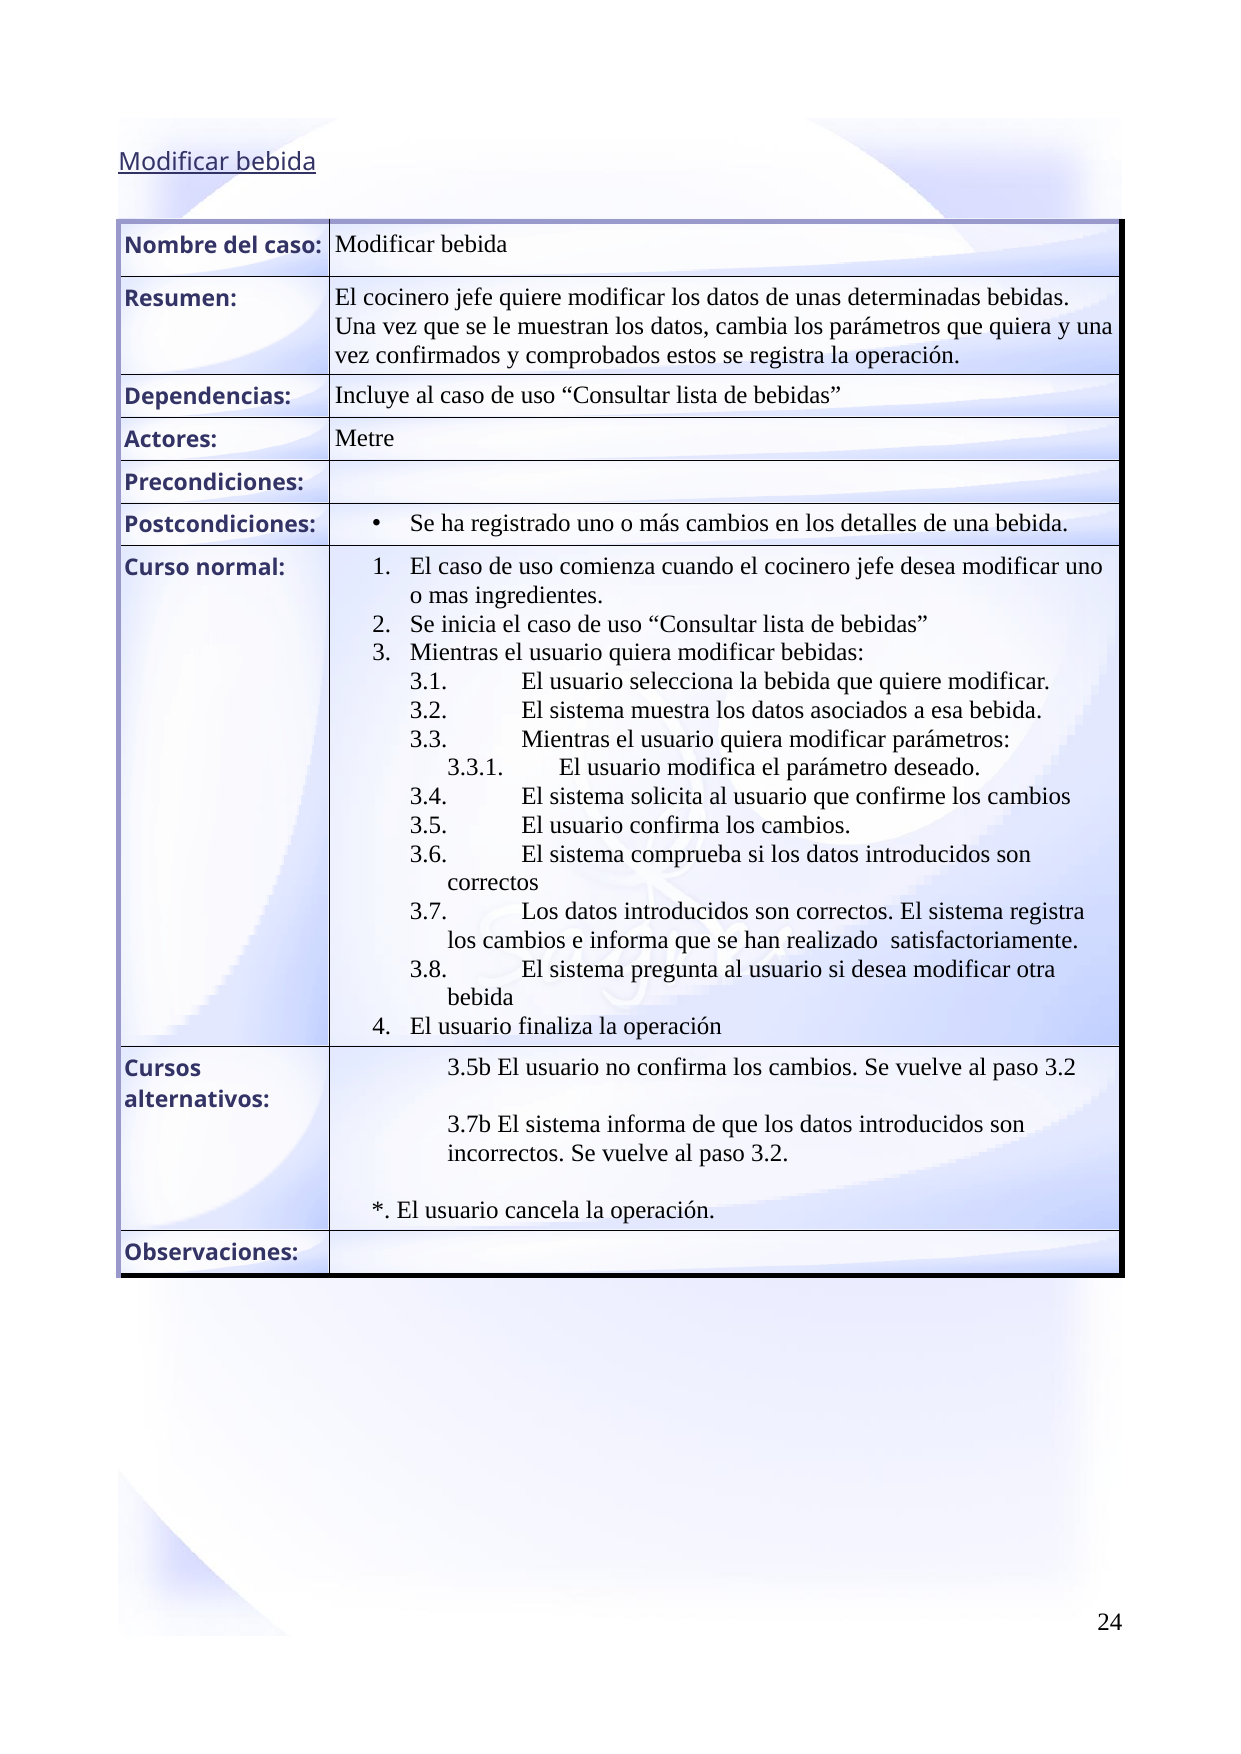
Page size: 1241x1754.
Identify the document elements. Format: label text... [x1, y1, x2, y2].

table_cell El cocinero jefe quiere modificar los datos de unas determinadas bebidas. Una vez que se le muestran los datos, cambia los parámetros que quiera y una vez confirmados y comprobados estos se registra la operación. [330, 277, 1119, 374]
table_cell Incluye al caso de uso “Consultar lista de bebidas” [330, 375, 1119, 417]
table_cell 3.5b El usuario no confirma los cambios. Se vuelve al paso 3.2 3.7b El sistema informa de que los datos introducidos son incorrectos. Se vuelve al paso 3.2. *. El usuario cancela la operación. [330, 1047, 1119, 1230]
picture [118, 1278, 1122, 1636]
table_cell Dependencias: [121, 375, 329, 417]
table_cell Curso normal: [121, 546, 329, 1046]
table_cell Precondiciones: [121, 461, 329, 503]
picture [118, 118, 1122, 143]
table_cell Cursos alternativos: [121, 1047, 329, 1230]
table_header Modificar bebida [330, 224, 1119, 276]
table_header Nombre del caso: [121, 224, 329, 276]
table_cell Se ha registrado uno o más cambios en los detalles de una bebida. [330, 504, 1119, 545]
table_cell [330, 1231, 1119, 1273]
table_cell El caso de uso comienza cuando el cocinero jefe desea modificar uno o mas ingredientes. Se inicia el caso de uso “Consultar lista de bebidas” Mientras el usuario quiera modificar bebidas: El usuario selecciona la bebida que quiere modificar. El sistema muestra los datos asociados a esa bebida. Mientras el usuario quiera modificar parámetros: El usuario modifica el parámetro deseado. El sistema solicita al usuario que confirme los cambios El usuario confirma los cambios. El sistema comprueba si los datos introducidos son correctos Los datos introducidos son correctos. El sistema registra los cambios e informa que se han realizado satisfactoriamente. El sistema pregunta al usuario si desea modificar otra bebida El usuario finaliza la operación [330, 546, 1119, 1046]
subtitle Modificar bebida [118, 143, 1122, 177]
picture [118, 177, 1122, 219]
table_cell Actores: [121, 418, 329, 460]
table_cell Resumen: [121, 277, 329, 374]
table_cell [330, 461, 1119, 503]
table_cell Observaciones: [121, 1231, 329, 1273]
table_cell Metre [330, 418, 1119, 460]
table_cell Postcondiciones: [121, 504, 329, 545]
